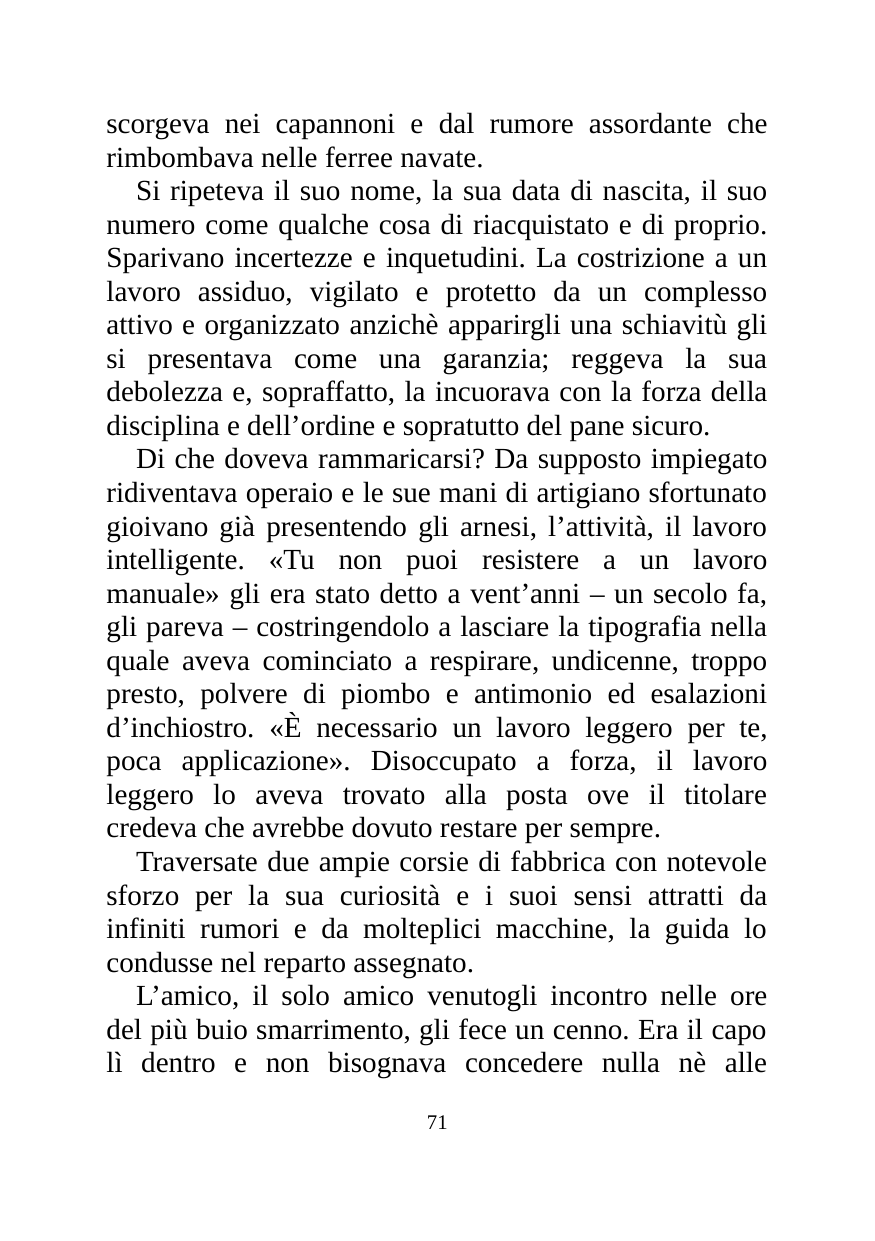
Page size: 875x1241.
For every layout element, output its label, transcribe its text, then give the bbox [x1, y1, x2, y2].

text L’amico, il solo amico venutogli incontro nelle ore del più buio smarrimento, gli fece un cenno. Era il capo lì dentro e non bisognava concedere nulla nè alle [106, 978, 768, 1079]
text Si ripeteva il suo nome, la sua data di nascita, il suo numero come qualche cosa di riacquistato e di proprio. Sparivano incertezze e inquetudini. La costrizione a un lavoro assiduo, vigilato e protetto da un complesso attivo e organizzato anzichè apparirgli una schiavitù gli si presentava come una garanzia; reggeva la sua debolezza e, sopraffatto, la incuorava con la forza della disciplina e dell’ordine e sopratutto del pane sicuro. [106, 173, 768, 442]
text Di che doveva rammaricarsi? Da supposto impiegato ridiventava operaio e le sue mani di artigiano sfortunato gioivano già presentendo gli arnesi, l’attività, il lavoro intelligente. «Tu non puoi resistere a un lavoro manuale» gli era stato detto a vent’anni – un secolo fa, gli pareva – costringendolo a lasciare la tipografia nella quale aveva cominciato a respirare, undicenne, troppo presto, polvere di piombo e antimonio ed esalazioni d’inchiostro. «È necessario un lavoro leggero per te, poca applicazione». Disoccupato a forza, il lavoro leggero lo aveva trovato alla posta ove il titolare credeva che avrebbe dovuto restare per sempre. [106, 442, 768, 844]
text Traversate due ampie corsie di fabbrica con notevole sforzo per la sua curiosità e i suoi sensi attratti da infiniti rumori e da molteplici macchine, la guida lo condusse nel reparto assegnato. [106, 844, 768, 978]
text scorgeva nei capannoni e dal rumore assordante che rimbombava nelle ferree navate. [106, 106, 768, 173]
